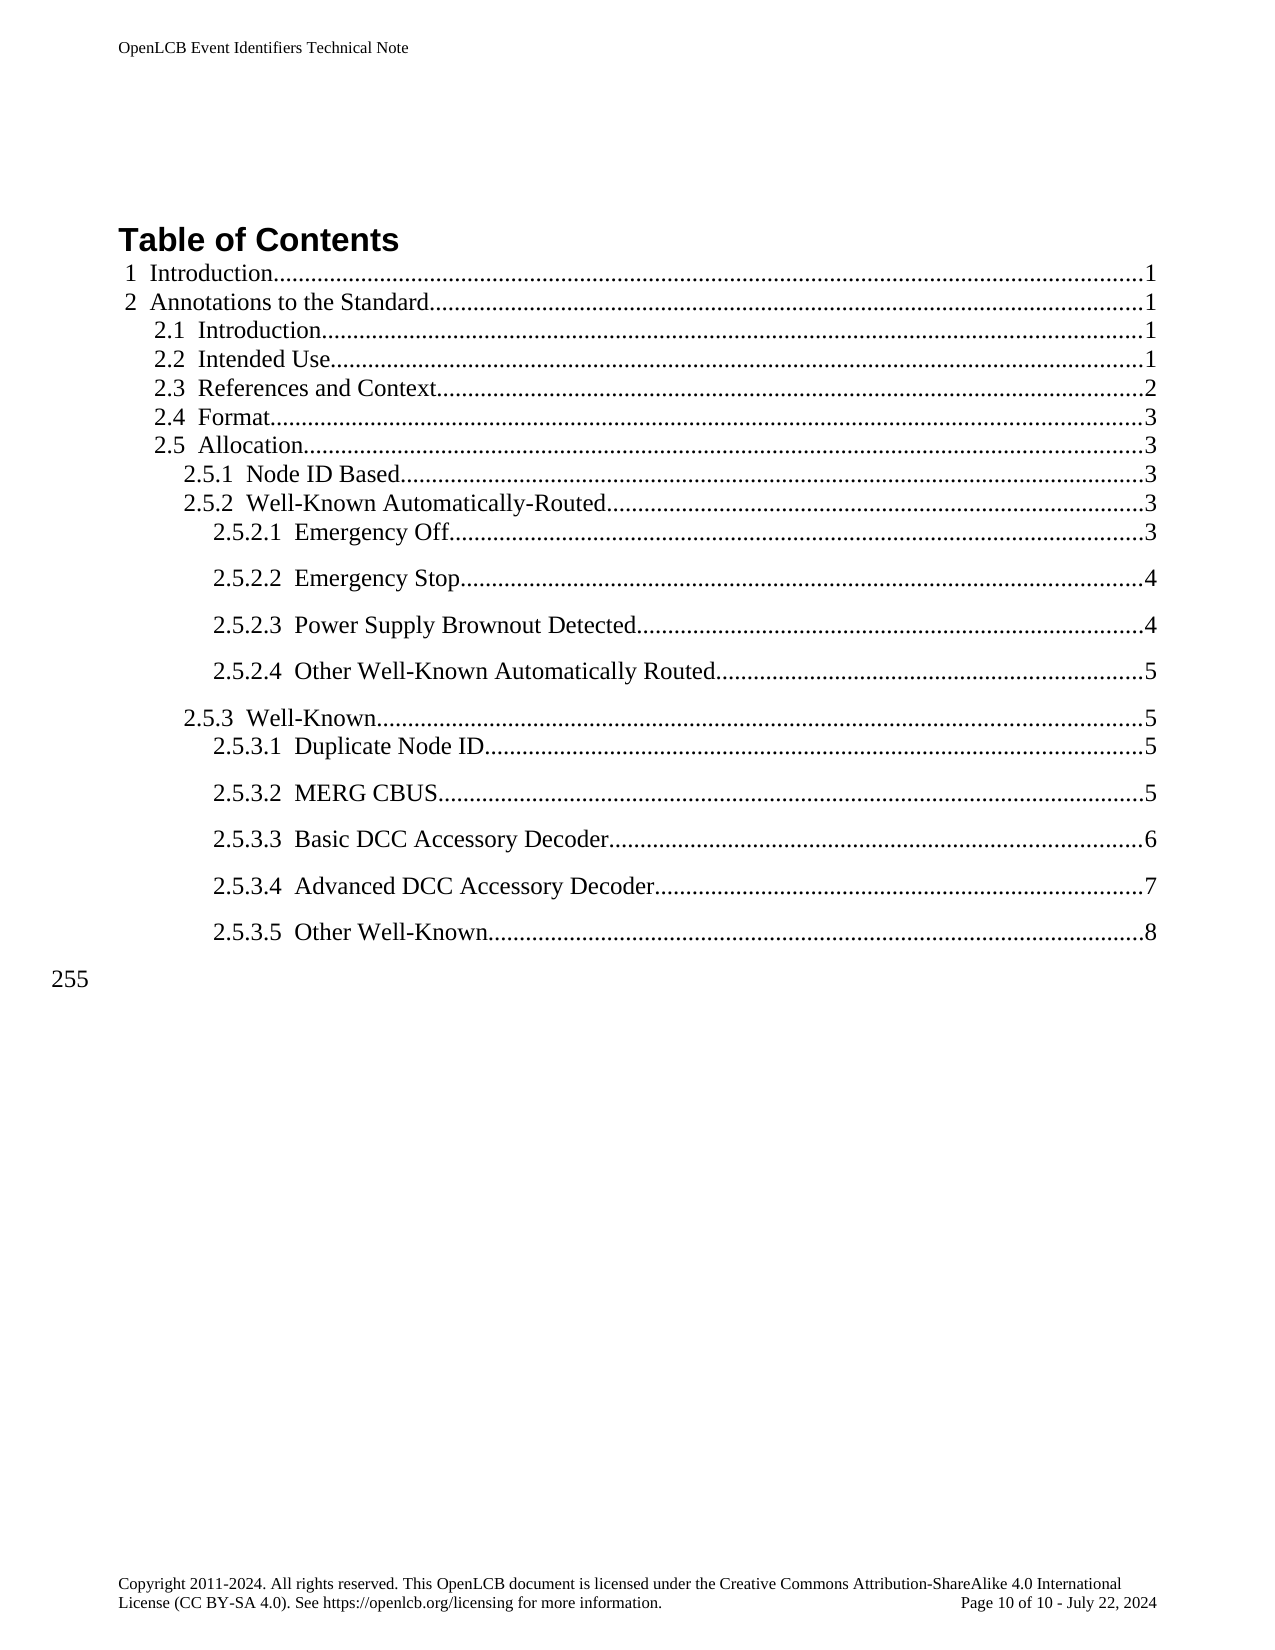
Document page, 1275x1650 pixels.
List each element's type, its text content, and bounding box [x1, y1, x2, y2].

text 2.5.3.5 Other Well-Known 8 [207, 917, 1157, 946]
text 2.4 Format 3 [148, 402, 1157, 431]
text 2.5.2.4 Other Well-Known Automatically Routed 5 [207, 656, 1157, 685]
text 2.2 Intended Use 1 [148, 344, 1157, 373]
text 2 Annotations to the Standard 1 [118, 287, 1157, 316]
subtitle Table of Contents [118, 220, 1157, 258]
text 2.5.2 Well-Known Automatically-Routed 3 [177, 488, 1157, 517]
text 2.5.3.2 MERG CBUS 5 [207, 778, 1157, 807]
text 2.5.3.3 Basic DCC Accessory Decoder 6 [207, 824, 1157, 853]
text 2.5.3.4 Advanced DCC Accessory Decoder 7 [207, 871, 1157, 899]
text 2.5 Allocation 3 [148, 431, 1157, 459]
text 2.5.2.1 Emergency Off 3 [207, 517, 1157, 546]
text 2.1 Introduction 1 [148, 316, 1157, 344]
text 2.5.1 Node ID Based 3 [177, 459, 1157, 488]
text 2.3 References and Context 2 [148, 373, 1157, 402]
text 2.5.2.2 Emergency Stop 4 [207, 563, 1157, 592]
text 1 Introduction 1 [118, 258, 1157, 287]
text 2.5.3.1 Duplicate Node ID 5 [207, 731, 1157, 760]
text 2.5.3 Well-Known 5 [177, 703, 1157, 731]
text 2.5.2.3 Power Supply Brownout Detected 4 [207, 610, 1157, 638]
